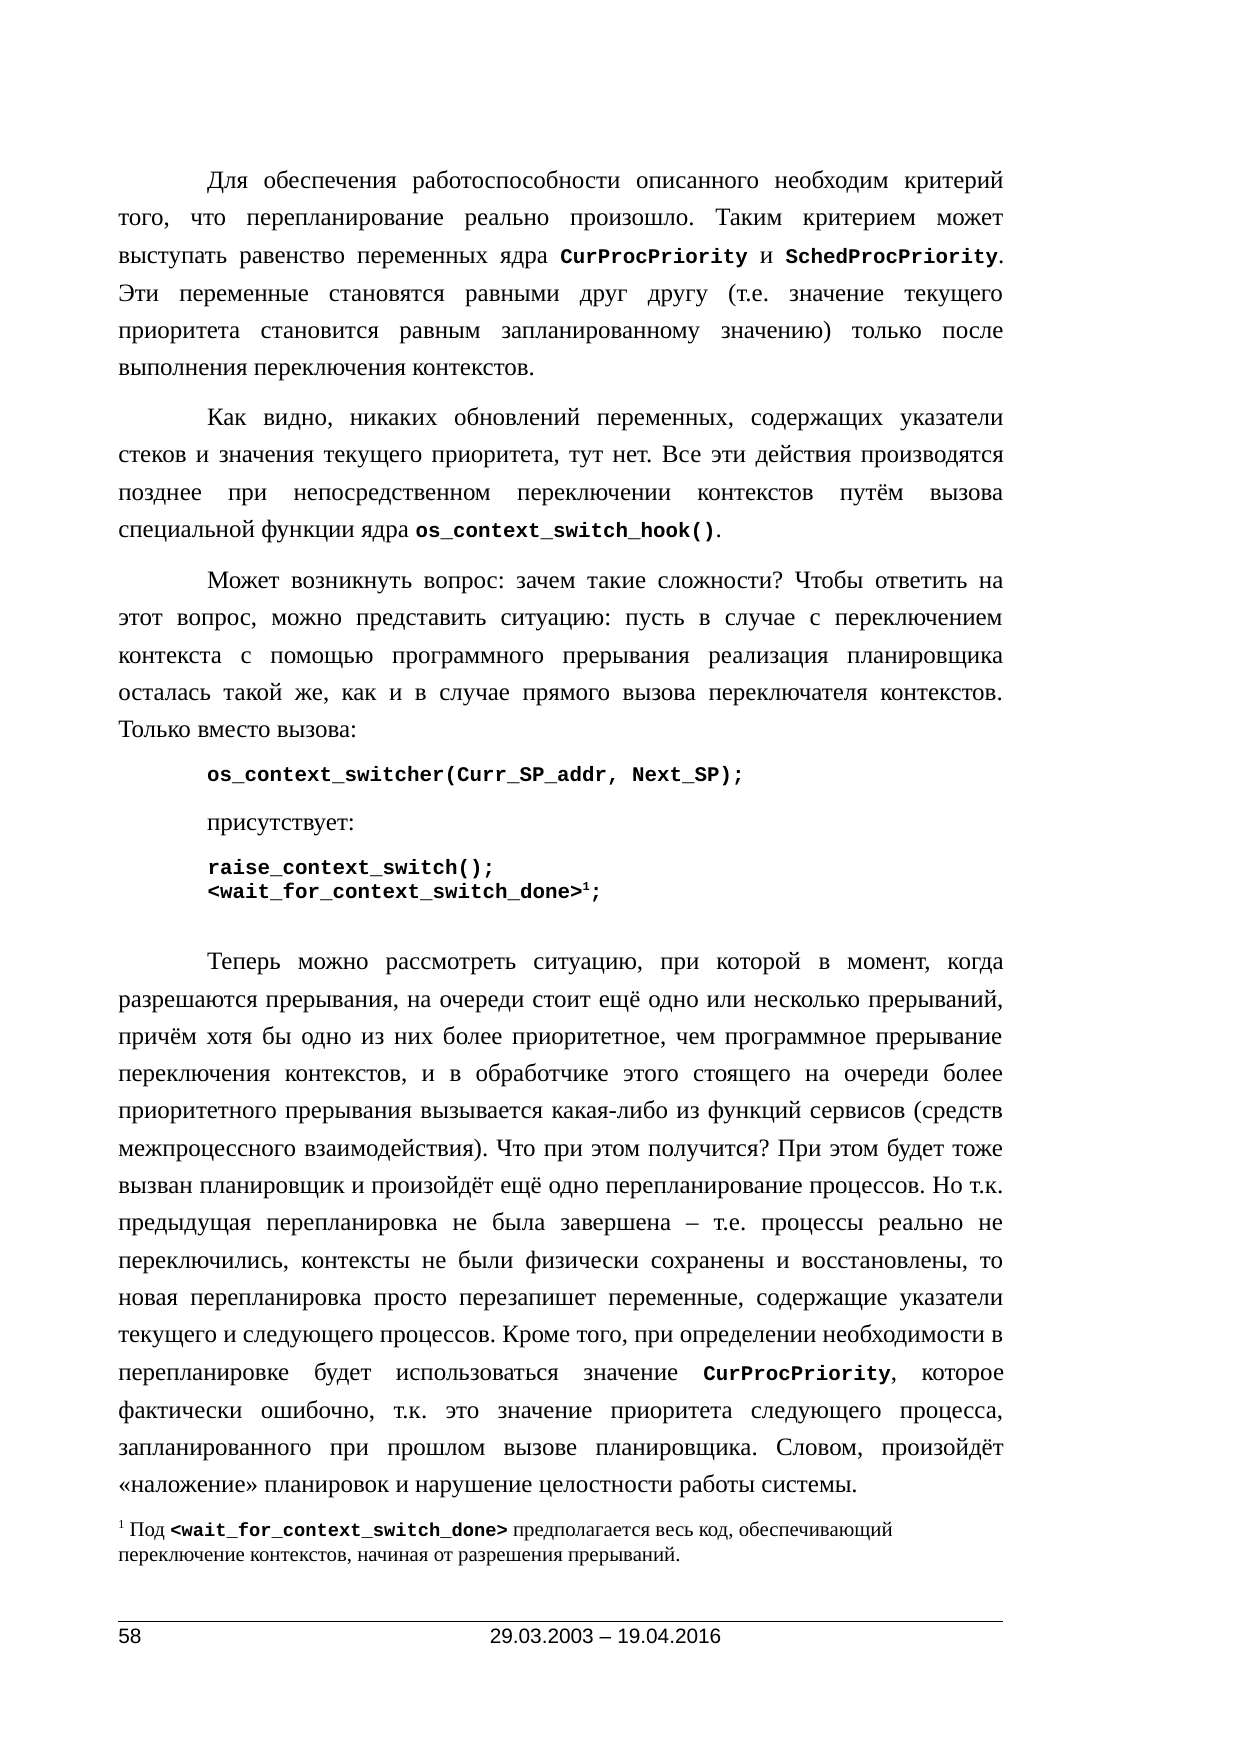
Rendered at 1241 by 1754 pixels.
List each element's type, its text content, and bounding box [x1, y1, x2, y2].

text Для обеспечения работоспособности описанного необходим критерий того, что перепланирование реально произошло. Таким критерием может выступать равенство переменных ядра CurProcPriority и SchedProcPriority. Эти переменные становятся равными друг другу (т.е. значение текущего приоритета становится равным запланированному значению) только после выполнения переключения контекстов. [118, 165, 1004, 381]
text Теперь можно рассмотреть ситуацию, при которой в момент, когда разрешаются прерывания, на очереди стоит ещё одно или несколько прерываний, причём хотя бы одно из них более приоритетное, чем программное прерывание переключения контекстов, и в обработчике этого стоящего на очереди более приоритетного прерывания вызывается какая-либо из функций сервисов (средств межпроцессного взаимодействия). Что при этом получится? При этом будет тоже вызван планировщик и произойдёт ещё одно перепланирование процессов. Но т.к. предыдущая перепланировка не была завершена – т.е. процессы реально не переключились, контексты не были физически сохранены и восстановлены, то новая перепланировка просто перезапишет переменные, содержащие указатели текущего и следующего процессов. Кроме того, при определении необходимости в перепланировке будет использоваться значение CurProcPriority, которое фактически ошибочно, т.к. это значение приоритета следующего процесса, запланированного при прошлом вызове планировщика. Словом, произойдёт «наложение» планировок и нарушение целостности работы системы. [118, 946, 1004, 1498]
text присутствует: [118, 807, 1004, 836]
text <wait_for_context_switch_done>; [207, 881, 1004, 904]
text Как видно, никаких обновлений переменных, содержащих указатели стеков и значения текущего приоритета, тут нет. Все эти действия производятся позднее при непосредственном переключении контекстов путём вызова специальной функции ядра os_context_switch_hook(). [118, 402, 1004, 544]
text raise_context_switch(); [207, 857, 1004, 881]
text Под <wait_for_context_switch_done> предполагается весь код, обеспечивающий переключение контекстов, начиная от разрешения прерываний. [118, 1517, 1004, 1566]
text Может возникнуть вопрос: зачем такие сложности? Чтобы ответить на этот вопрос, можно представить ситуацию: пусть в случае с переключением контекста с помощью программного прерывания реализация планировщика осталась такой же, как и в случае прямого вызова переключателя контекстов. Только вместо вызова: [118, 565, 1004, 743]
text os_context_switcher(Curr_SP_addr, Next_SP); [118, 764, 1004, 788]
